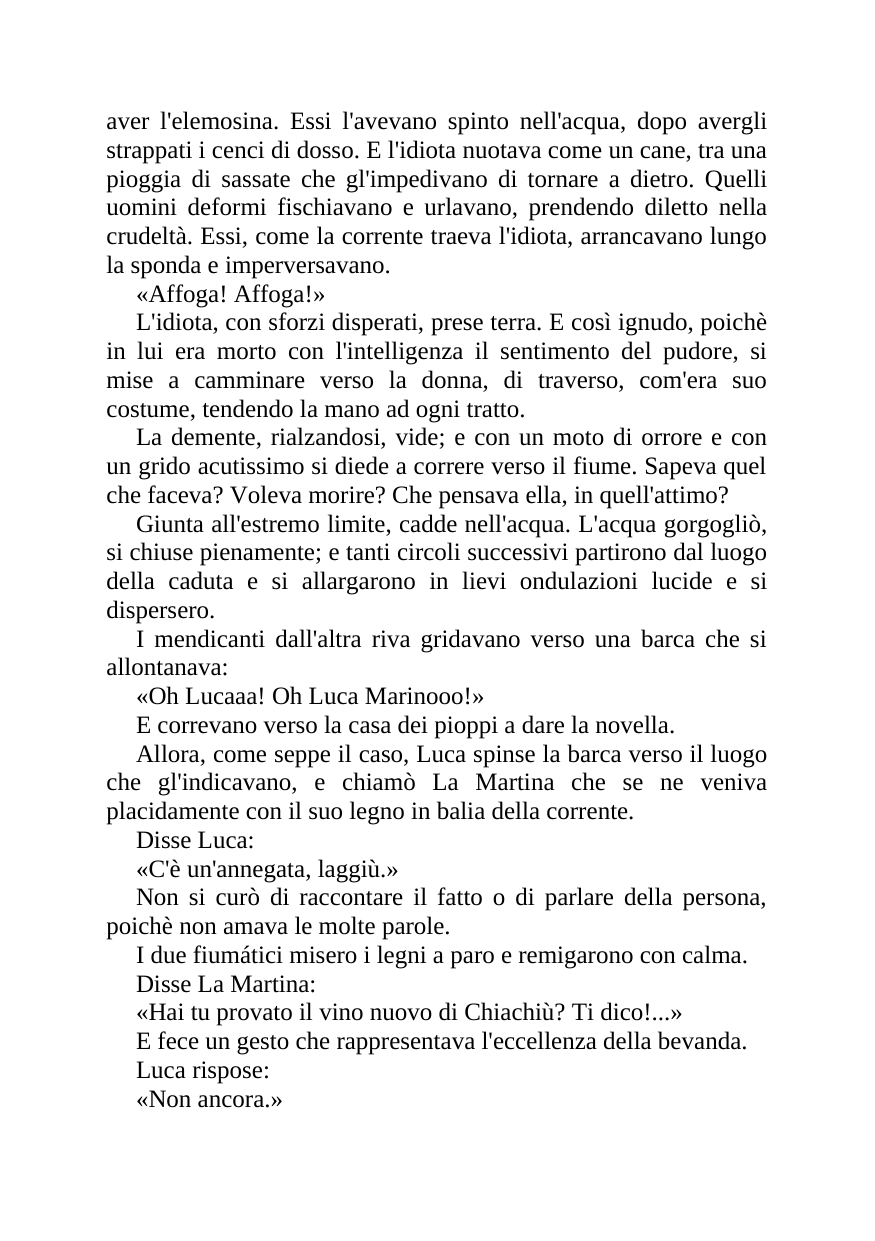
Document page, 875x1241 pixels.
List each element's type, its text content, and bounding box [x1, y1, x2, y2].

text Non si curò di raccontare il fatto o di parlare della persona, poichè non amava le molte parole. [106, 882, 768, 940]
text aver l'elemosina. Essi l'avevano spinto nell'acqua, dopo avergli strappati i cenci di dosso. E l'idiota nuotava come un cane, tra una pioggia di sassate che gl'impedivano di tornare a dietro. Quelli uomini deformi fischiavano e urlavano, prendendo diletto nella crudeltà. Essi, come la corrente traeva l'idiota, arrancavano lungo la sponda e imperversavano. [106, 106, 768, 279]
text Disse Luca: [106, 825, 768, 854]
text E fece un gesto che rappresentava l'eccellenza della bevanda. [106, 1026, 768, 1055]
text I due fiumátici misero i legni a paro e remigarono con calma. [106, 940, 768, 969]
text Allora, come seppe il caso, Luca spinse la barca verso il luogo che gl'indicavano, e chiamò La Martina che se ne veniva placidamente con il suo legno in balia della corrente. [106, 739, 768, 825]
text «Non ancora.» [106, 1084, 768, 1112]
text «Oh Lucaaa! Oh Luca Marinooo!» [106, 681, 768, 710]
text La demente, rialzandosi, vide; e con un moto di orrore e con un grido acutissimo si diede a correre verso il fiume. Sapeva quel che faceva? Voleva morire? Che pensava ella, in quell'attimo? [106, 422, 768, 509]
text «Hai tu provato il vino nuovo di Chiachiù? Ti dico!...» [106, 997, 768, 1026]
text Disse La Martina: [106, 969, 768, 997]
text «Affoga! Affoga!» [106, 279, 768, 307]
text I mendicanti dall'altra riva gridavano verso una barca che si allontanava: [106, 624, 768, 681]
text Giunta all'estremo limite, cadde nell'acqua. L'acqua gorgogliò, si chiuse pienamente; e tanti circoli successivi partirono dal luogo della caduta e si allargarono in lievi ondulazioni lucide e si dispersero. [106, 509, 768, 624]
text Luca rispose: [106, 1055, 768, 1084]
text E correvano verso la casa dei pioppi a dare la novella. [106, 710, 768, 739]
text «C'è un'annegata, laggiù.» [106, 854, 768, 882]
text L'idiota, con sforzi disperati, prese terra. E così ignudo, poichè in lui era morto con l'intelligenza il sentimento del pudore, si mise a camminare verso la donna, di traverso, com'era suo costume, tendendo la mano ad ogni tratto. [106, 307, 768, 422]
